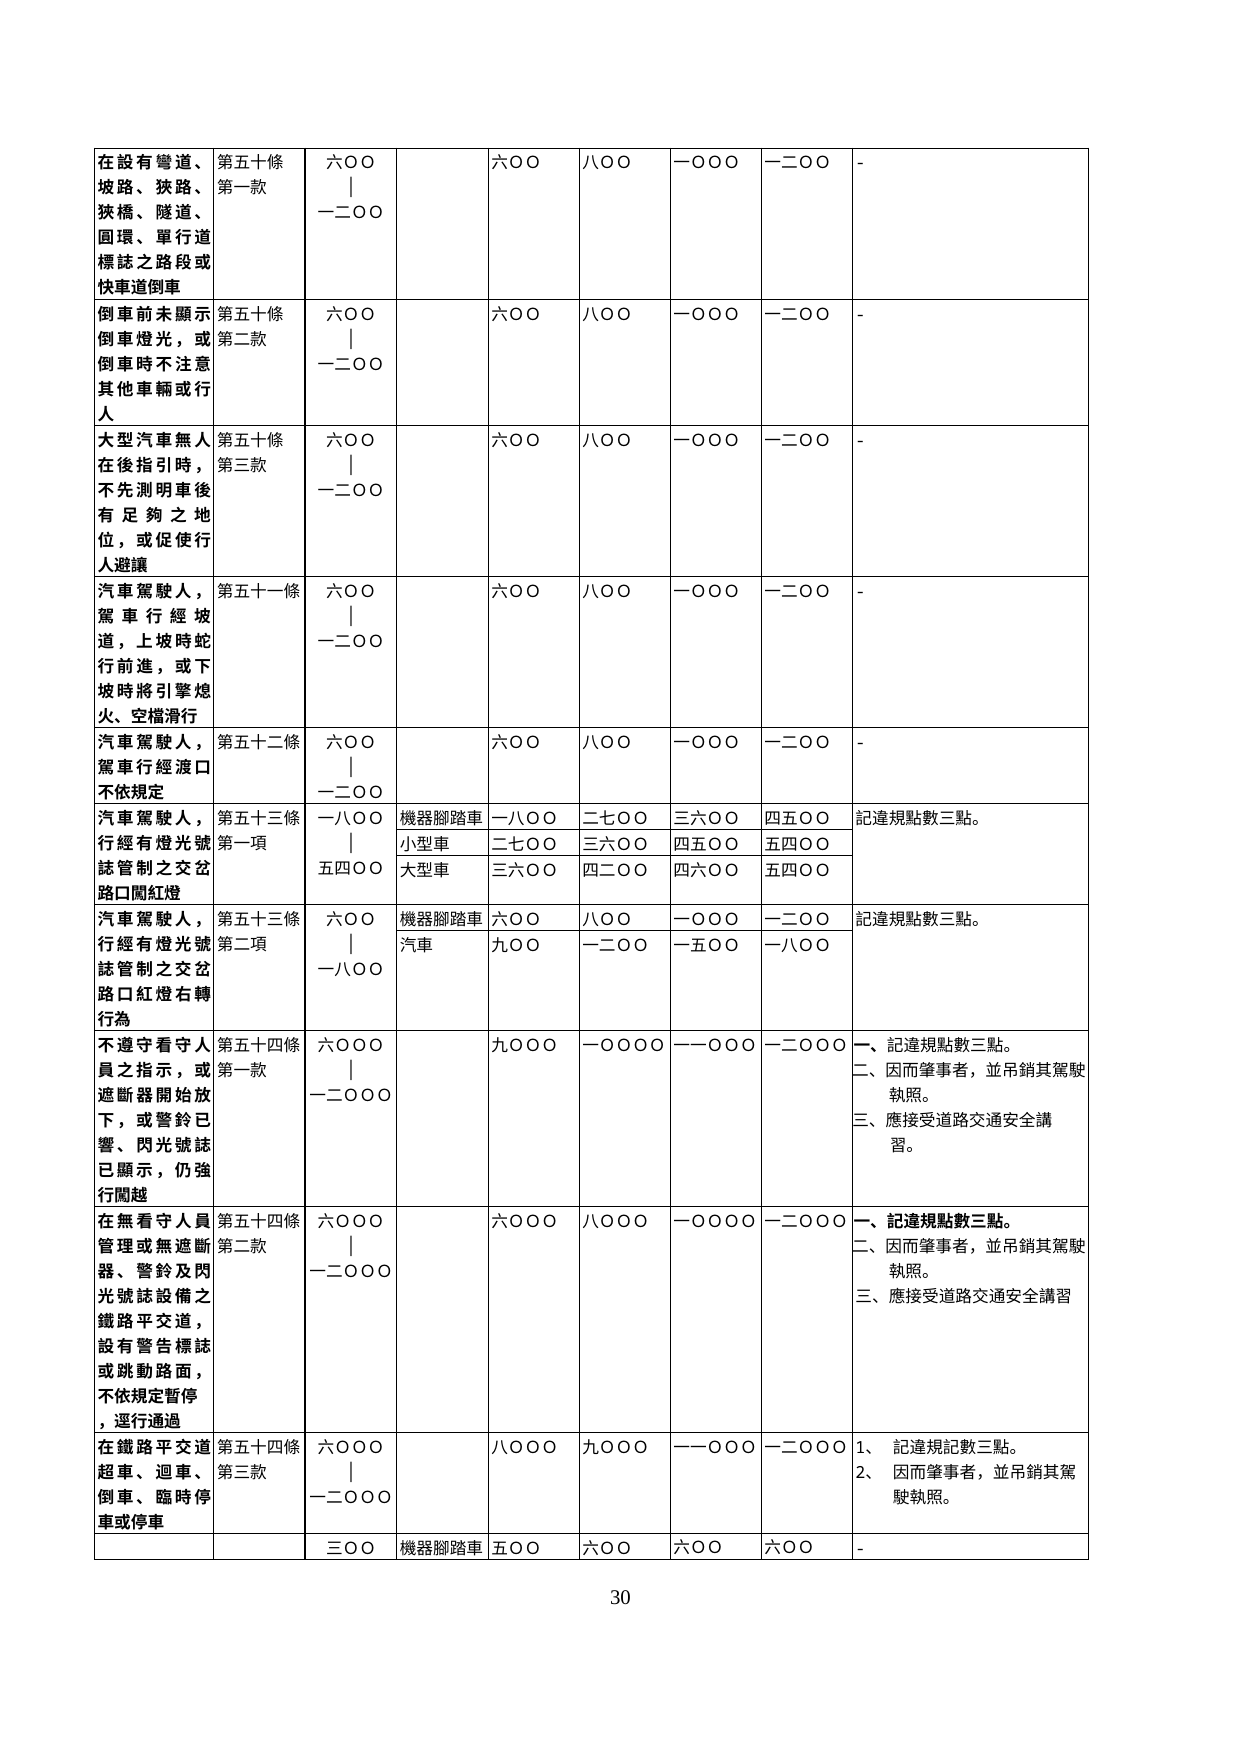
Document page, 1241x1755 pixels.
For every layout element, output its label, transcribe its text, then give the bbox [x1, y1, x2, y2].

table_cell 八ＯＯＯ [489, 1433, 579, 1533]
table_cell 一二ＯＯ [762, 426, 852, 576]
table_cell 一ＯＯＯ [671, 300, 761, 425]
table_cell 六ＯＯ [762, 1534, 852, 1559]
table_cell 第五十四條 第三款 [214, 1433, 304, 1533]
table_cell 第五十條 第一款 [214, 149, 304, 299]
table_cell 一二ＯＯ [762, 149, 852, 299]
table_cell 汽車駕駛人，駕車行經渡口不依規定 [95, 728, 213, 803]
table_cell 在鐵路平交道超車、迴車、倒車、臨時停車或停車 [95, 1433, 213, 1533]
table_cell 一ＯＯＯ [671, 905, 761, 930]
table_cell 記違規點數三點。 [853, 905, 1088, 1030]
table_cell 六ＯＯ [489, 905, 579, 930]
table_cell [397, 1031, 488, 1206]
table_cell 汽車駕駛人，駕車行經坡道，上坡時蛇行前進，或下坡時將引擎熄火、空檔滑行 [95, 577, 213, 727]
table_cell 機器腳踏車 [397, 905, 488, 930]
table_cell 六ＯＯ [489, 300, 579, 425]
table_cell 一一ＯＯＯ [671, 1433, 761, 1533]
table_cell 六ＯＯ [489, 577, 579, 727]
table_cell 一一ＯＯＯ [671, 1031, 761, 1206]
table_cell 一、記違規點數三點。 二、因而肇事者，並吊銷其駕駛執照。 三、應接受道路交通安全講習 [853, 1207, 1088, 1432]
table_cell 一八ＯＯ │ 五四ＯＯ [306, 804, 396, 904]
table_cell 汽車駕駛人，行經有燈光號誌管制之交岔路口紅燈右轉行為 [95, 905, 213, 1030]
table_cell 九ＯＯＯ [580, 1433, 670, 1533]
table_cell 一二ＯＯ [762, 300, 852, 425]
table_cell 機器腳踏車 [397, 1534, 488, 1559]
table_cell 一二ＯＯＯ [762, 1207, 852, 1432]
table_cell 三ＯＯ [306, 1534, 396, 1559]
table_cell - [853, 300, 1088, 425]
table_cell 第五十二條 [214, 728, 304, 803]
table_cell [397, 300, 488, 425]
table_cell 八ＯＯ [580, 905, 670, 930]
table_cell [397, 1433, 488, 1533]
table_cell 大型汽車無人在後指引時，不先測明車後有足夠之地位，或促使行人避讓 [95, 426, 213, 576]
table_cell 六ＯＯ │ 一二ＯＯ [306, 426, 396, 576]
table_cell 第五十一條 [214, 577, 304, 727]
table_cell 六ＯＯ [580, 1534, 670, 1559]
table_cell 六ＯＯＯ [489, 1207, 579, 1432]
table_cell 三六ＯＯ [580, 830, 670, 855]
table_cell 六ＯＯＯ │ 一二ＯＯＯ [306, 1207, 396, 1432]
table_cell 大型車 [397, 856, 488, 904]
table_cell 五四ＯＯ [762, 830, 852, 855]
table_cell [397, 728, 488, 803]
table_cell 一二ＯＯ [762, 728, 852, 803]
table_cell 第五十條 第二款 [214, 300, 304, 425]
table_cell 一二ＯＯＯ [762, 1031, 852, 1206]
table_cell 五四ＯＯ [762, 856, 852, 904]
table_cell 一ＯＯＯ [671, 426, 761, 576]
table_cell 八ＯＯ [580, 149, 670, 299]
table_cell 三六ＯＯ [489, 856, 579, 904]
table_cell 六ＯＯ [489, 728, 579, 803]
table_cell 一二ＯＯ [580, 931, 670, 1030]
table_cell 六ＯＯ │ 一二ＯＯ [306, 149, 396, 299]
table_cell 八ＯＯ [580, 426, 670, 576]
table_cell 第五十四條 第一款 [214, 1031, 304, 1206]
table_cell 四五ＯＯ [762, 804, 852, 829]
table_cell 一ＯＯＯＯ [580, 1031, 670, 1206]
table_cell 在無看守人員管理或無遮斷器、警鈴及閃光號誌設備之鐵路平交道，設有警告標誌或跳動路面，不依規定暫停 ，逕行通過 [95, 1207, 213, 1432]
table_cell 九ＯＯＯ [489, 1031, 579, 1206]
table_cell - [853, 728, 1088, 803]
table_cell 六ＯＯ │ 一二ＯＯ [306, 577, 396, 727]
table_cell 一ＯＯＯ [671, 149, 761, 299]
table_cell - [853, 426, 1088, 576]
table_cell 八ＯＯ [580, 728, 670, 803]
table_cell 六ＯＯ [489, 426, 579, 576]
table_cell 六ＯＯ │ 一二ＯＯ [306, 728, 396, 803]
table_cell 汽車 [397, 931, 488, 1030]
table_cell 一、記違規點數三點。 二、因而肇事者，並吊銷其駕駛執照。 三、應接受道路交通安全講習。 [853, 1031, 1088, 1206]
table_cell 記違規記數三點。 因而肇事者，並吊銷其駕駛執照。 [853, 1433, 1088, 1533]
table_cell 二七ＯＯ [580, 804, 670, 829]
table_cell 六ＯＯ [489, 149, 579, 299]
table_cell 小型車 [397, 830, 488, 855]
table_cell [397, 426, 488, 576]
table_cell 八ＯＯ [580, 577, 670, 727]
table_cell 九ＯＯ [489, 931, 579, 1030]
table_cell 記違規點數三點。 [853, 804, 1088, 904]
table_cell [95, 1534, 213, 1559]
table_cell 六ＯＯ │ 一八ＯＯ [306, 905, 396, 1030]
table_cell 一五ＯＯ [671, 931, 761, 1030]
table_cell 五ＯＯ [489, 1534, 579, 1559]
table_cell - [853, 149, 1088, 299]
table_cell 第五十三條 第二項 [214, 905, 304, 1030]
table_cell 第五十條 第三款 [214, 426, 304, 576]
table_cell 六ＯＯＯ │ 一二ＯＯＯ [306, 1433, 396, 1533]
table_cell 第五十三條 第一項 [214, 804, 304, 904]
table_cell [397, 577, 488, 727]
table_cell 四五ＯＯ [671, 830, 761, 855]
table_cell - [853, 1534, 1088, 1559]
table_cell [397, 149, 488, 299]
table_cell 一二ＯＯＯ [762, 1433, 852, 1533]
table_cell 一二ＯＯ [762, 905, 852, 930]
table_cell 一二ＯＯ [762, 577, 852, 727]
table_cell 一ＯＯＯ [671, 577, 761, 727]
table_cell [214, 1534, 304, 1559]
table_cell 一ＯＯＯＯ [671, 1207, 761, 1432]
table_cell 第五十四條 第二款 [214, 1207, 304, 1432]
table_cell [397, 1207, 488, 1432]
table_cell 六ＯＯ [671, 1534, 761, 1559]
table_cell 機器腳踏車 [397, 804, 488, 829]
table_cell 四二ＯＯ [580, 856, 670, 904]
table_cell 一ＯＯＯ [671, 728, 761, 803]
table_cell 六ＯＯ │ 一二ＯＯ [306, 300, 396, 425]
table_cell - [853, 577, 1088, 727]
table_cell 倒車前未顯示倒車燈光，或倒車時不注意其他車輛或行人 [95, 300, 213, 425]
table_cell 汽車駕駛人，行經有燈光號誌管制之交岔路口闖紅燈 [95, 804, 213, 904]
table_cell 二七ＯＯ [489, 830, 579, 855]
table_cell 一八ＯＯ [489, 804, 579, 829]
table_cell 三六ＯＯ [671, 804, 761, 829]
table_cell 八ＯＯＯ [580, 1207, 670, 1432]
table_cell 四六ＯＯ [671, 856, 761, 904]
table_cell 一八ＯＯ [762, 931, 852, 1030]
table_cell 八ＯＯ [580, 300, 670, 425]
table_cell 不遵守看守人員之指示，或遮斷器開始放下，或警鈴已響、閃光號誌已顯示，仍強行闖越 [95, 1031, 213, 1206]
table_cell 六ＯＯＯ │ 一二ＯＯＯ [306, 1031, 396, 1206]
table_cell 在設有彎道、坡路、狹路、狹橋、隧道、圓環、單行道標誌之路段或快車道倒車 [95, 149, 213, 299]
